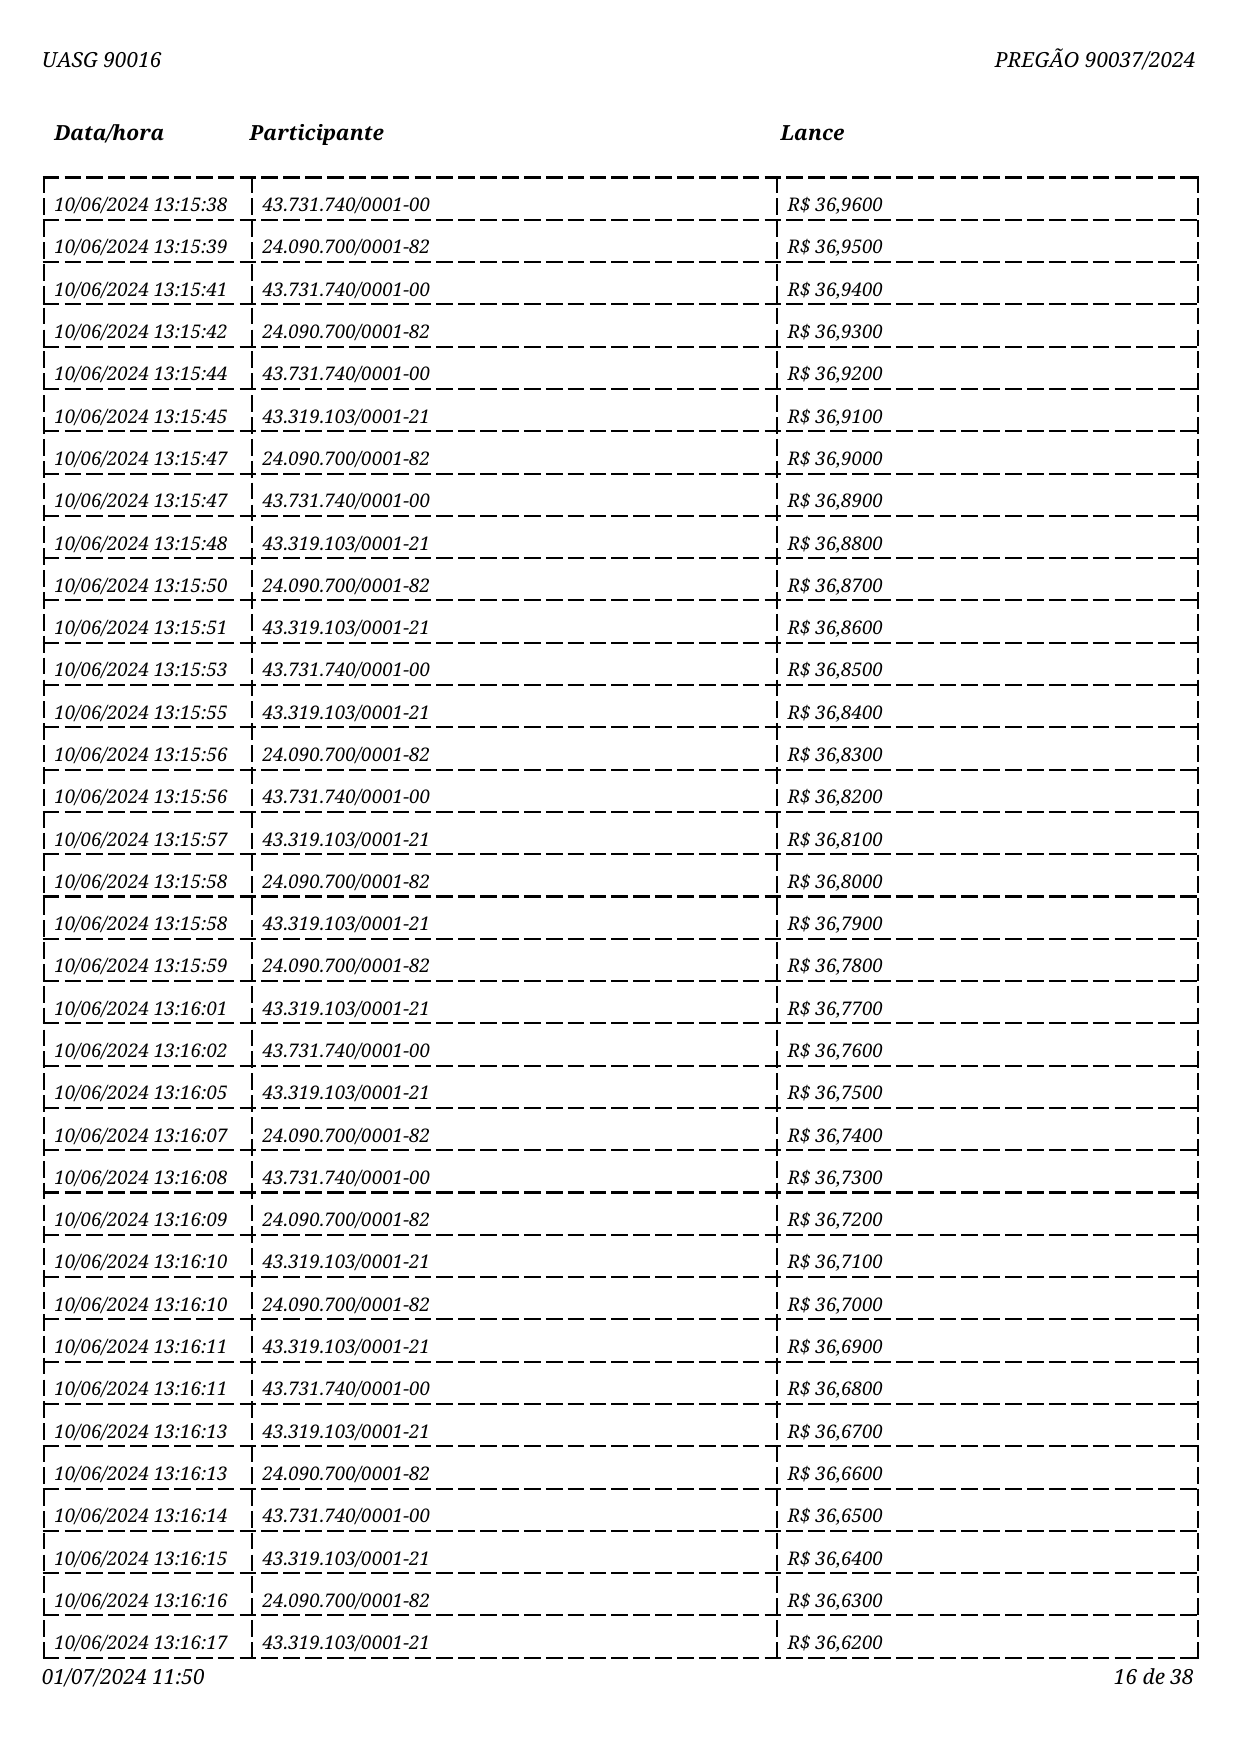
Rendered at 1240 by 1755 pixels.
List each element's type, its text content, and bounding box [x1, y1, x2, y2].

table_cell 43.319.103/0001-21 [252, 1530, 777, 1572]
table_cell R$ 36,7900 [777, 895, 1198, 938]
table_cell R$ 36,9400 [777, 261, 1198, 303]
table_cell 10/06/2024 13:16:08 [44, 1149, 252, 1191]
table_cell 24.090.700/0001-82 [252, 303, 777, 346]
table_cell 24.090.700/0001-82 [252, 726, 777, 768]
table_cell 24.090.700/0001-82 [252, 219, 777, 261]
table_cell 10/06/2024 13:16:10 [44, 1276, 252, 1318]
table_cell 43.731.740/0001-00 [252, 473, 777, 515]
table_cell R$ 36,6600 [777, 1445, 1198, 1487]
table_cell 10/06/2024 13:15:57 [44, 811, 252, 853]
table_cell 10/06/2024 13:15:48 [44, 515, 252, 557]
table_cell 10/06/2024 13:16:01 [44, 980, 252, 1022]
table_cell 10/06/2024 13:15:55 [44, 684, 252, 726]
table_cell 10/06/2024 13:15:51 [44, 599, 252, 642]
table_cell 43.731.740/0001-00 [252, 1149, 777, 1191]
table_cell 24.090.700/0001-82 [252, 1276, 777, 1318]
table_cell R$ 36,8600 [777, 599, 1198, 642]
table_cell 10/06/2024 13:15:39 [44, 219, 252, 261]
table_cell R$ 36,7800 [777, 938, 1198, 980]
table_cell R$ 36,6900 [777, 1318, 1198, 1361]
table_cell 24.090.700/0001-82 [252, 557, 777, 599]
table_cell 43.731.740/0001-00 [252, 1022, 777, 1064]
table_cell 43.319.103/0001-21 [252, 811, 777, 853]
table_cell 10/06/2024 13:15:50 [44, 557, 252, 599]
table_cell R$ 36,6500 [777, 1488, 1198, 1530]
table_cell 10/06/2024 13:16:11 [44, 1318, 252, 1361]
table_cell 10/06/2024 13:16:16 [44, 1572, 252, 1614]
table_cell R$ 36,7700 [777, 980, 1198, 1022]
table_cell 10/06/2024 13:16:02 [44, 1022, 252, 1064]
table_cell 10/06/2024 13:15:45 [44, 388, 252, 430]
table_cell 43.319.103/0001-21 [252, 1234, 777, 1276]
table_cell 10/06/2024 13:16:05 [44, 1065, 252, 1107]
table_cell 10/06/2024 13:15:59 [44, 938, 252, 980]
table_cell 10/06/2024 13:15:56 [44, 726, 252, 768]
table_cell 43.319.103/0001-21 [252, 515, 777, 557]
table_cell R$ 36,6400 [777, 1530, 1198, 1572]
table_cell R$ 36,6200 [777, 1614, 1198, 1657]
table_cell R$ 36,6300 [777, 1572, 1198, 1614]
table_cell 10/06/2024 13:15:58 [44, 853, 252, 895]
table_cell 10/06/2024 13:15:56 [44, 769, 252, 811]
table_cell R$ 36,8000 [777, 853, 1198, 895]
table_cell 10/06/2024 13:16:13 [44, 1445, 252, 1487]
table_cell R$ 36,7300 [777, 1149, 1198, 1191]
table_cell R$ 36,8900 [777, 473, 1198, 515]
table_cell 24.090.700/0001-82 [252, 1107, 777, 1149]
table_cell 10/06/2024 13:16:14 [44, 1488, 252, 1530]
table_cell R$ 36,7200 [777, 1191, 1198, 1234]
table_header R$ 36,9600 [777, 176, 1198, 219]
table_cell R$ 36,8800 [777, 515, 1198, 557]
table_cell 10/06/2024 13:16:11 [44, 1361, 252, 1403]
table_cell 10/06/2024 13:16:15 [44, 1530, 252, 1572]
table_cell 43.731.740/0001-00 [252, 1488, 777, 1530]
table_cell 24.090.700/0001-82 [252, 853, 777, 895]
table_cell R$ 36,7600 [777, 1022, 1198, 1064]
table_cell 10/06/2024 13:16:17 [44, 1614, 252, 1657]
table_header 43.731.740/0001-00 [252, 176, 777, 219]
table_cell 43.731.740/0001-00 [252, 642, 777, 684]
table_cell R$ 36,7000 [777, 1276, 1198, 1318]
table_cell R$ 36,8700 [777, 557, 1198, 599]
table_cell R$ 36,8200 [777, 769, 1198, 811]
table_cell R$ 36,7500 [777, 1065, 1198, 1107]
table_cell R$ 36,8400 [777, 684, 1198, 726]
table_cell 10/06/2024 13:15:47 [44, 430, 252, 472]
table_cell R$ 36,9300 [777, 303, 1198, 346]
table_cell 43.319.103/0001-21 [252, 980, 777, 1022]
table_cell 10/06/2024 13:16:09 [44, 1191, 252, 1234]
table_cell R$ 36,8100 [777, 811, 1198, 853]
table_cell R$ 36,7400 [777, 1107, 1198, 1149]
table_cell 10/06/2024 13:16:13 [44, 1403, 252, 1445]
table_cell 43.731.740/0001-00 [252, 346, 777, 388]
table_cell R$ 36,8500 [777, 642, 1198, 684]
table_cell 43.319.103/0001-21 [252, 1065, 777, 1107]
table_cell 43.319.103/0001-21 [252, 684, 777, 726]
table_cell 10/06/2024 13:16:07 [44, 1107, 252, 1149]
table_cell R$ 36,9500 [777, 219, 1198, 261]
table_cell 24.090.700/0001-82 [252, 430, 777, 472]
table_cell R$ 36,8300 [777, 726, 1198, 768]
table_cell 10/06/2024 13:15:47 [44, 473, 252, 515]
table_cell 43.319.103/0001-21 [252, 895, 777, 938]
table_cell 43.731.740/0001-00 [252, 1361, 777, 1403]
table_cell 43.319.103/0001-21 [252, 1318, 777, 1361]
table_cell R$ 36,9000 [777, 430, 1198, 472]
table_cell R$ 36,9200 [777, 346, 1198, 388]
table_cell 24.090.700/0001-82 [252, 1445, 777, 1487]
table_cell 43.319.103/0001-21 [252, 388, 777, 430]
table_cell 10/06/2024 13:15:44 [44, 346, 252, 388]
table_cell 10/06/2024 13:15:41 [44, 261, 252, 303]
table_cell 43.731.740/0001-00 [252, 769, 777, 811]
table_cell 43.731.740/0001-00 [252, 261, 777, 303]
table_cell 24.090.700/0001-82 [252, 938, 777, 980]
table_cell 43.319.103/0001-21 [252, 1614, 777, 1657]
table_cell 24.090.700/0001-82 [252, 1572, 777, 1614]
table_cell 10/06/2024 13:16:10 [44, 1234, 252, 1276]
table_cell R$ 36,6800 [777, 1361, 1198, 1403]
table_cell 10/06/2024 13:15:42 [44, 303, 252, 346]
table_cell 10/06/2024 13:15:58 [44, 895, 252, 938]
table_cell R$ 36,7100 [777, 1234, 1198, 1276]
table_cell 43.319.103/0001-21 [252, 599, 777, 642]
table_cell 43.319.103/0001-21 [252, 1403, 777, 1445]
table_cell R$ 36,9100 [777, 388, 1198, 430]
table_cell 10/06/2024 13:15:53 [44, 642, 252, 684]
table_header 10/06/2024 13:15:38 [44, 176, 252, 219]
table_cell 24.090.700/0001-82 [252, 1191, 777, 1234]
table_cell R$ 36,6700 [777, 1403, 1198, 1445]
